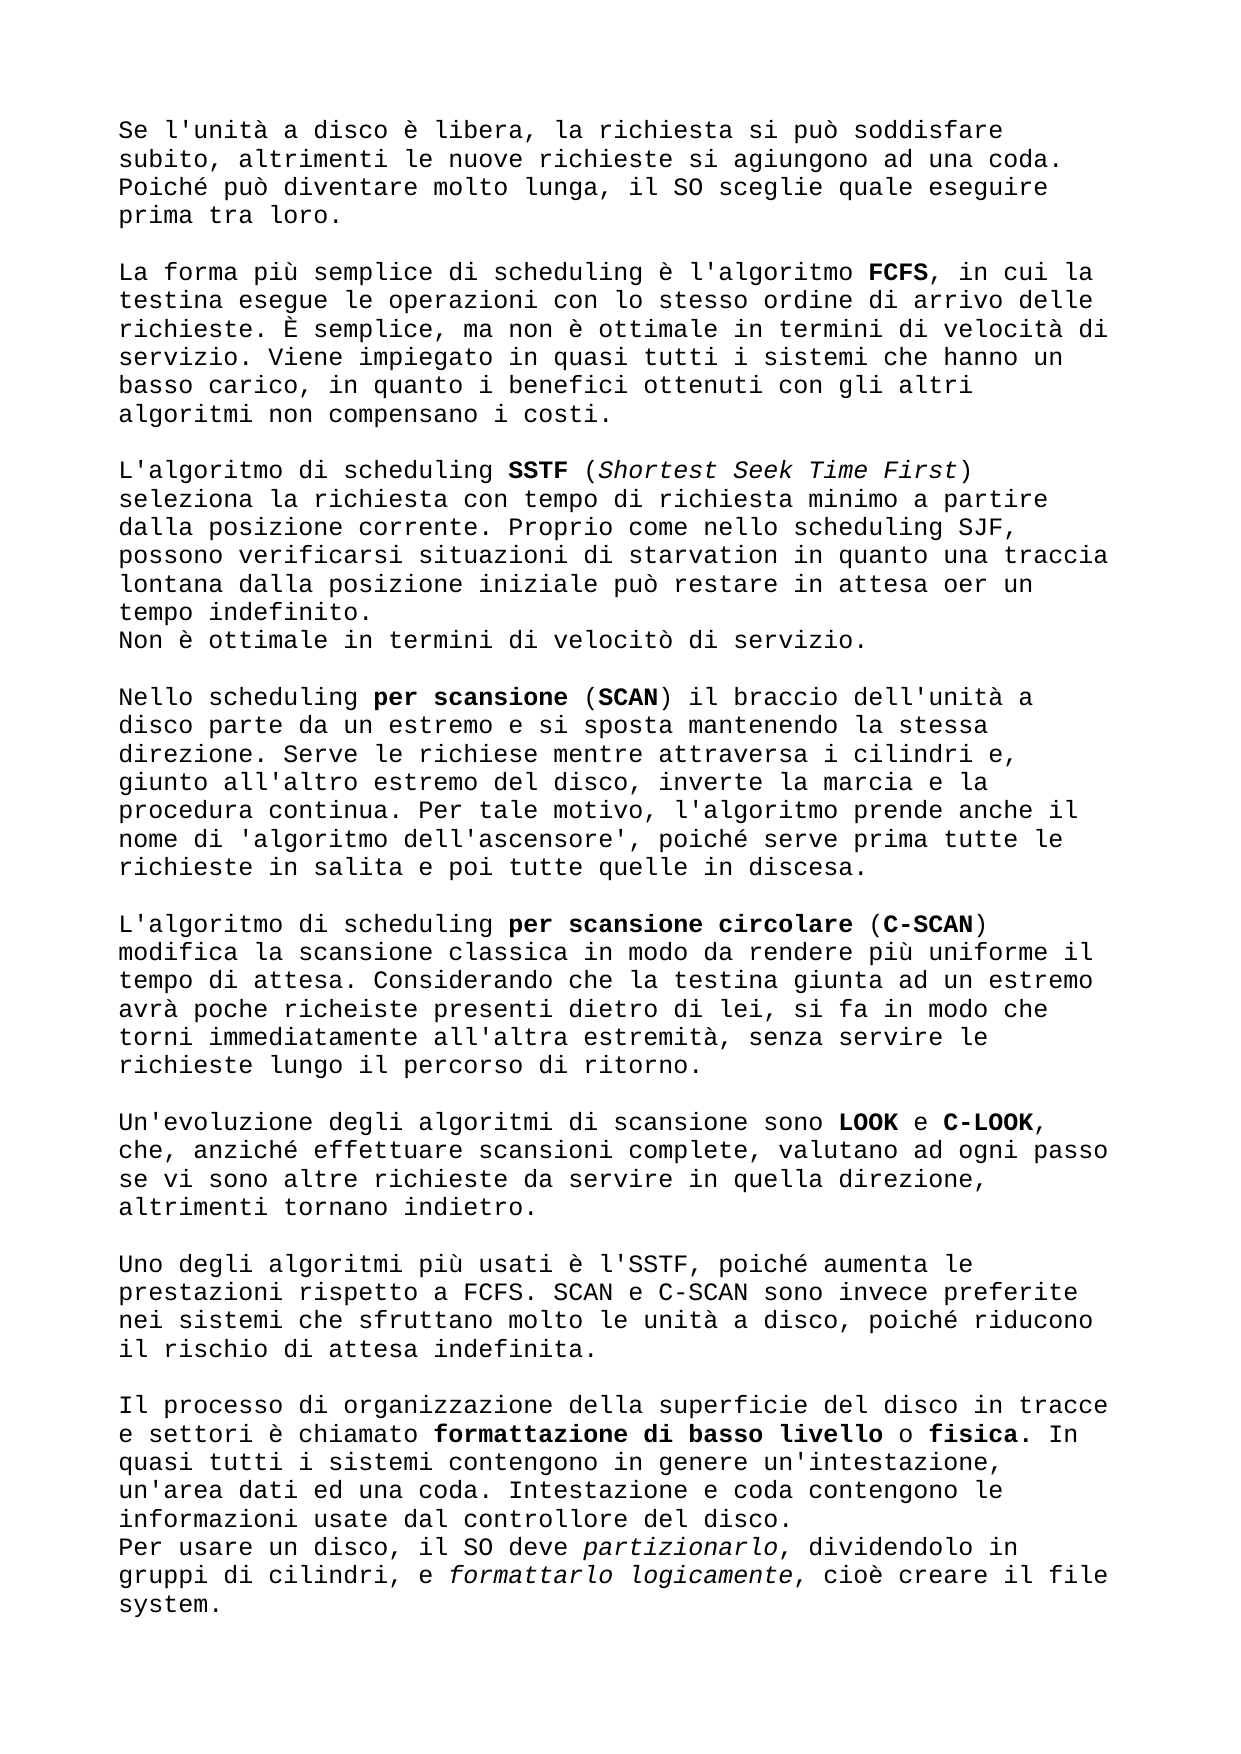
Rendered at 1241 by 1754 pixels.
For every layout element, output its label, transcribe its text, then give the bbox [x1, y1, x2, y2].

text L'algoritmo di scheduling per scansione circolare (C-SCAN) modifica la scansione classica in modo da rendere più uniforme il tempo di attesa. Considerando che la testina giunta ad un estremo avrà poche richeiste presenti dietro di lei, si fa in modo che torni immediatamente all'altra estremità, senza servire le richieste lungo il percorso di ritorno. [118, 911, 1122, 1081]
text La forma più semplice di scheduling è l'algoritmo FCFS, in cui la testina esegue le operazioni con lo stesso ordine di arrivo delle richieste. È semplice, ma non è ottimale in termini di velocità di servizio. Viene impiegato in quasi tutti i sistemi che hanno un basso carico, in quanto i benefici ottenuti con gli altri algoritmi non compensano i costi. [118, 260, 1122, 430]
text L'algoritmo di scheduling SSTF (Shortest Seek Time First) seleziona la richiesta con tempo di richiesta minimo a partire dalla posizione corrente. Proprio come nello scheduling SJF, possono verificarsi situazioni di starvation in quanto una traccia lontana dalla posizione iniziale può restare in attesa oer un tempo indefinito. [118, 458, 1122, 628]
text Per usare un disco, il SO deve partizionarlo, dividendolo in gruppi di cilindri, e formattarlo logicamente, cioè creare il file system. [118, 1535, 1122, 1620]
text Uno degli algoritmi più usati è l'SSTF, poiché aumenta le prestazioni rispetto a FCFS. SCAN e C-SCAN sono invece preferite nei sistemi che sfruttano molto le unità a disco, poiché riducono il rischio di attesa indefinita. [118, 1251, 1122, 1365]
text Un'evoluzione degli algoritmi di scansione sono LOOK e C-LOOK, che, anziché effettuare scansioni complete, valutano ad ogni passo se vi sono altre richieste da servire in quella direzione, altrimenti tornano indietro. [118, 1110, 1122, 1223]
text Non è ottimale in termini di velocitò di servizio. [118, 628, 1122, 656]
text Se l'unità a disco è libera, la richiesta si può soddisfare subito, altrimenti le nuove richieste si agiungono ad una coda. Poiché può diventare molto lunga, il SO sceglie quale eseguire prima tra loro. [118, 118, 1122, 231]
text Il processo di organizzazione della superficie del disco in tracce e settori è chiamato formattazione di basso livello o fisica. In quasi tutti i sistemi contengono in genere un'intestazione, un'area dati ed una coda. Intestazione e coda contengono le informazioni usate dal controllore del disco. [118, 1393, 1122, 1535]
text Nello scheduling per scansione (SCAN) il braccio dell'unità a disco parte da un estremo e si sposta mantenendo la stessa direzione. Serve le richiese mentre attraversa i cilindri e, giunto all'altro estremo del disco, inverte la marcia e la procedura continua. Per tale motivo, l'algoritmo prende anche il nome di 'algoritmo dell'ascensore', poiché serve prima tutte le richieste in salita e poi tutte quelle in discesa. [118, 685, 1122, 883]
